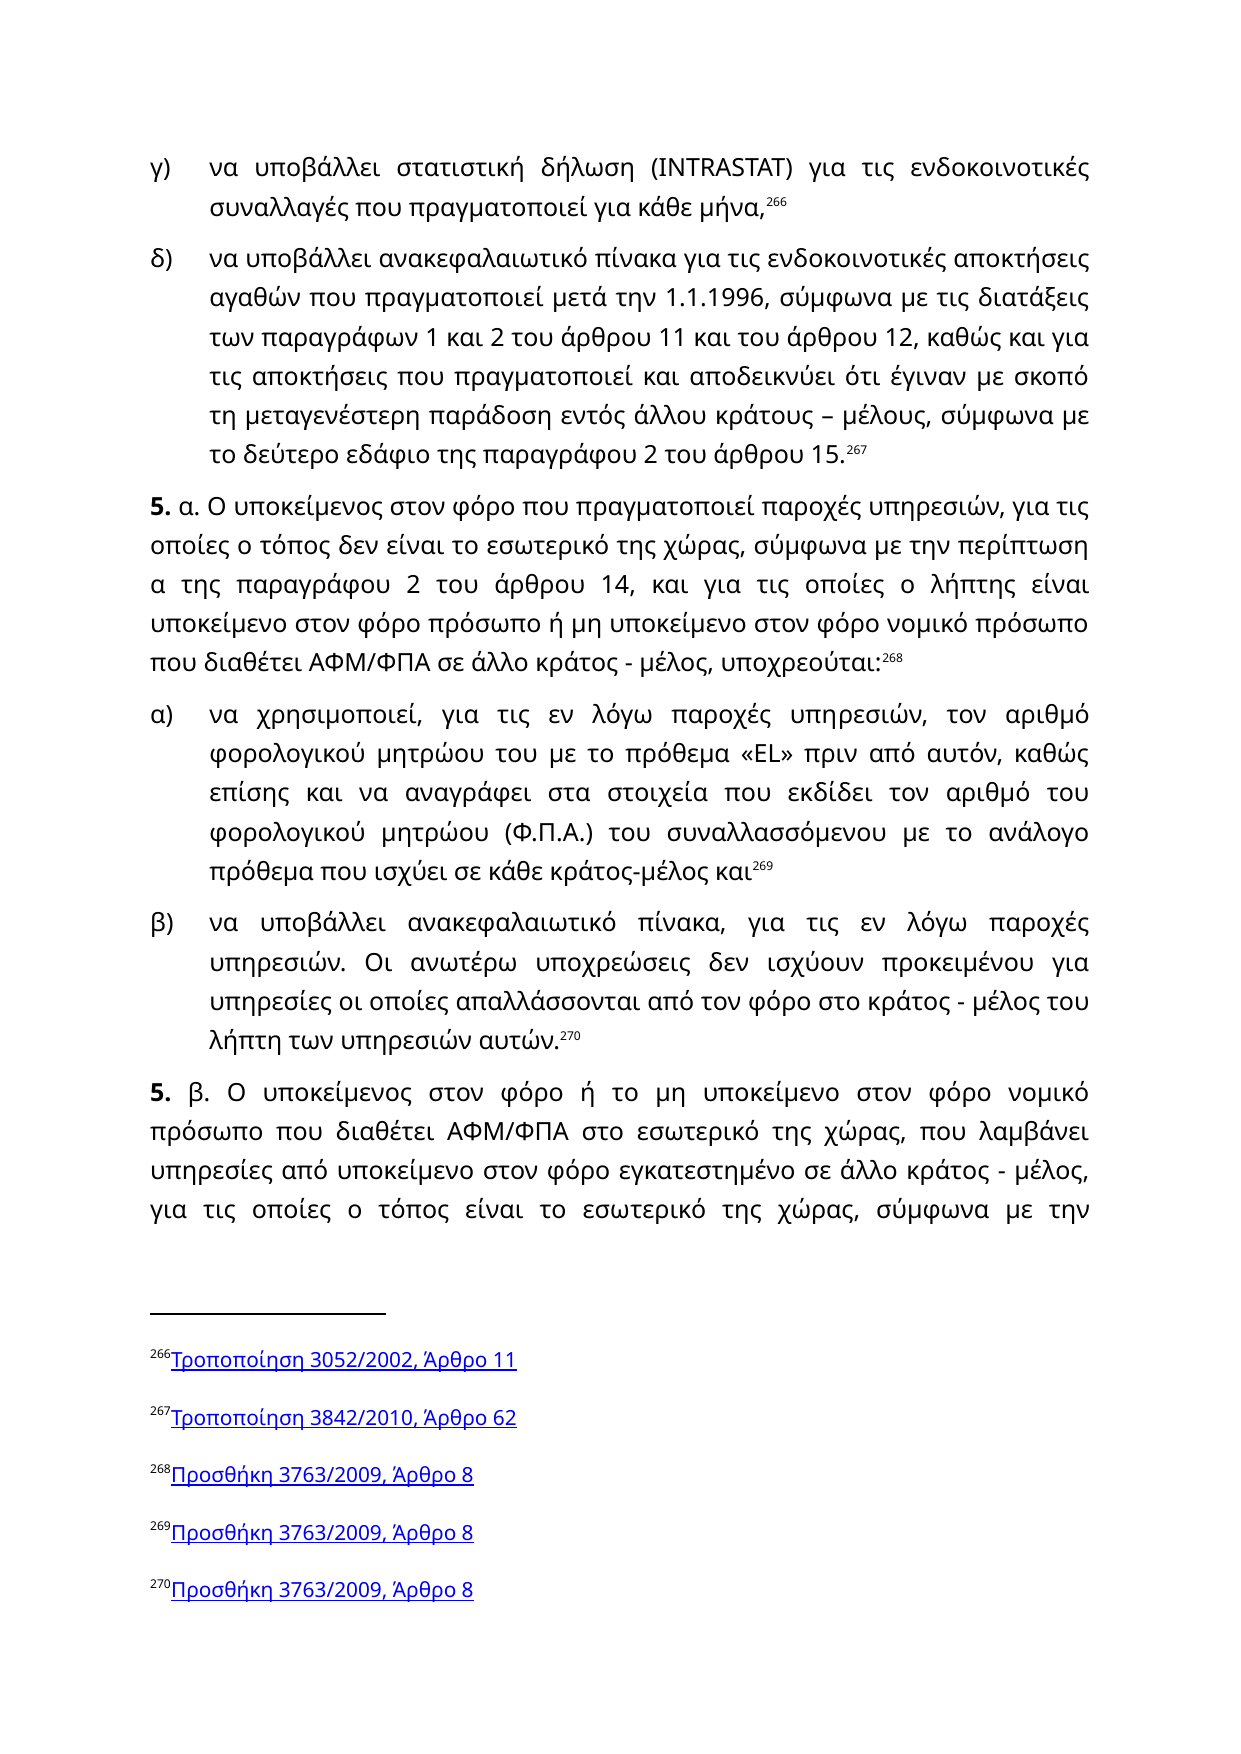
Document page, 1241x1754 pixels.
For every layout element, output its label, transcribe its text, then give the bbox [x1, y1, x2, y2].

list δ) να υποβάλλει ανακεφαλαιωτικό πίνακα για τις ενδοκοινοτικές αποκτήσεις αγαθών που πραγματοποιεί μετά την 1.1.1996, σύμφωνα με τις διατάξεις των παραγράφων 1 και 2 του άρθρου 11 και του άρθρου 12, καθώς και για τις αποκτήσεις που πραγματοποιεί και αποδεικνύει ότι έγιναν με σκοπό τη μεταγενέστερη παράδοση εντός άλλου κράτους – μέλους, σύμφωνα με το δεύτερο εδάφιο της παραγράφου 2 του άρθρου 15. [150, 241, 1090, 471]
list α) να χρησιμοποιεί, για τις εν λόγω παροχές υπη­ρεσιών, τον αριθμό φορολογικού μητρώου του με το πρόθεμα «EL» πριν από αυτόν, καθώς επίσης και να αναγράφει στα στοιχεία που εκδίδει τον αριθμό του φορολογικού μητρώου (Φ.Π.Α.) του συναλλασσόμενου με το ανάλογο πρόθεμα που ισχύει σε κάθε κράτος-μέλος και [150, 697, 1090, 887]
list β) να υποβάλλει ανακεφαλαιωτικό πίνακα, για τις εν λόγω παροχές υπηρεσιών. Οι ανωτέρω υποχρεώσεις δεν ισχύουν προκειμένου για υπηρεσίες οι οποίες απαλλάσσονται από τον φόρο στο κράτος - μέλος του λήπτη των υπηρεσιών αυτών. [150, 905, 1090, 1057]
text Προσθήκη 3763/2009, Άρθρο 8 [150, 1518, 1090, 1546]
text Προσθήκη 3763/2009, Άρθρο 8 [150, 1460, 1090, 1489]
text Τροποποίηση 3842/2010, Άρθρο 62 [150, 1403, 1090, 1431]
text Τροποποίηση 3052/2002, Άρθρο 11 [150, 1345, 1090, 1373]
text 5. β. Ο υποκείμενος στον φόρο ή το μη υποκείμενο στον φόρο νομικό πρόσωπο που διαθέτει ΑΦΜ/ΦΠΑ στο εσωτερικό της χώρας, που λαμβάνει υπηρεσίες από υποκείμενο στον φόρο εγκατεστημένο σε άλλο κράτος - μέλος, για τις οποίες ο τόπος είναι το εσω­τερικό της χώρας, σύμφωνα με την [150, 1074, 1090, 1226]
list γ) να υποβάλλει στατιστική δήλωση (INTRASTAT) για τις ενδοκοινοτικές συναλλαγές που πραγματοποιεί για κάθε μήνα, [150, 150, 1090, 223]
text 5. α. Ο υποκείμενος στον φόρο που πραγματοποιεί παροχές υπηρεσιών, για τις οποίες ο τόπος δεν είναι το εσωτερικό της χώρας, σύμφωνα με την περίπτωση α της παραγράφου 2 του άρθρου 14, και για τις οποίες ο λήπτης είναι υποκείμενο στον φόρο πρόσωπο ή μη υποκείμενο στον φόρο νομικό πρόσωπο που διαθέτει ΑΦΜ/ΦΠΑ σε άλλο κράτος - μέλος, υποχρεούται: [150, 488, 1090, 679]
text Προσθήκη 3763/2009, Άρθρο 8 [150, 1576, 1090, 1604]
